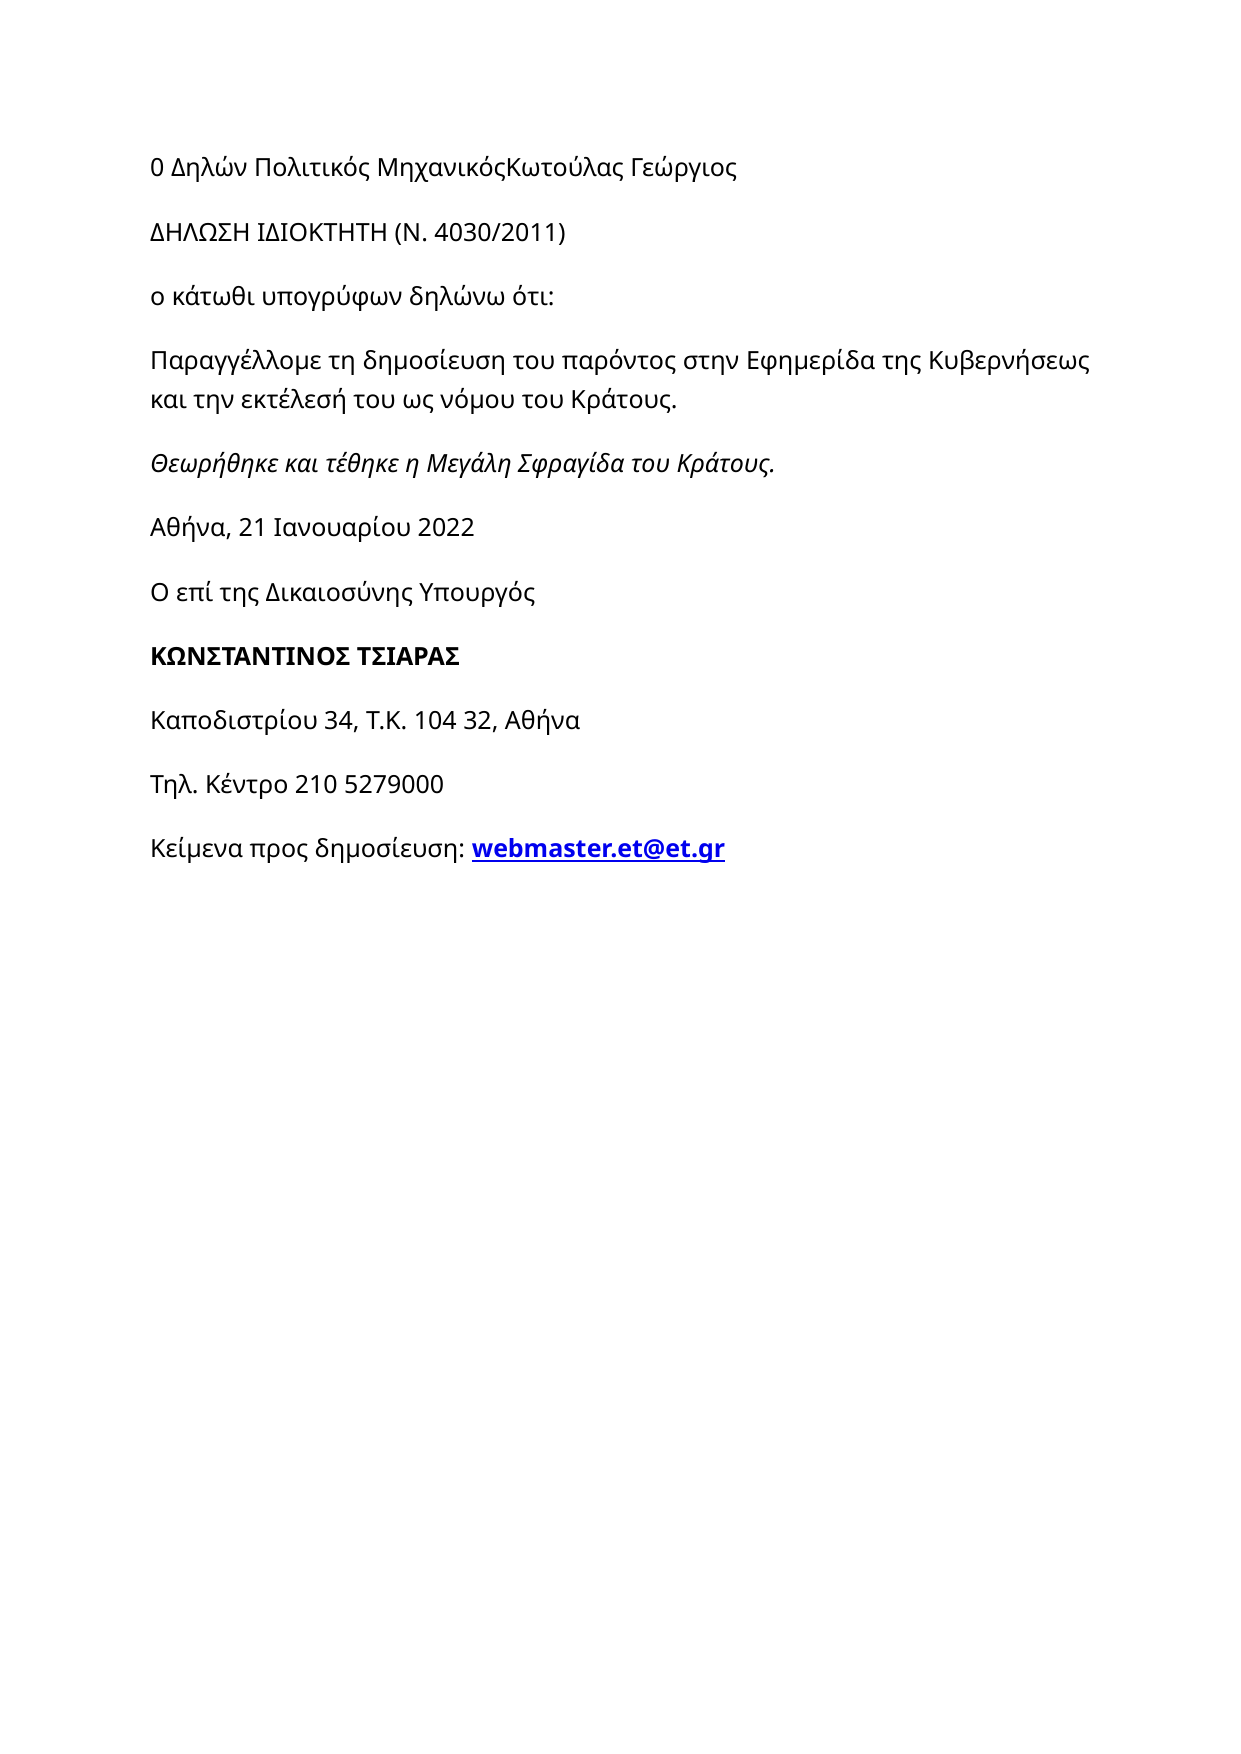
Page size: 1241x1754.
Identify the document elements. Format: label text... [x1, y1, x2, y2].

text ο κάτωθι υπογρύφων δηλώνω ότι: [150, 278, 1090, 312]
text Ο επί της Δικαιοσύνης Υπουργός [150, 574, 1090, 608]
text 0 Δηλών Πολιτικός ΜηχανικόςΚωτούλας Γεώργιος [150, 150, 1090, 184]
text ΚΩΝΣΤΑΝΤΙΝΟΣ ΤΣΙΑΡΑΣ [150, 638, 1090, 672]
text Θεωρήθηκε και τέθηκε η Μεγάλη Σφραγίδα του Κράτους. [150, 446, 1090, 480]
text Παραγγέλλομε τη δημοσίευση του παρόντος στην Εφημερίδα της Κυβερνήσεως και την εκτέλεσή του ως νόμου του Κράτους. [150, 342, 1090, 416]
text Τηλ. Κέντρο 210 5279000 [150, 767, 1090, 801]
text Αθήνα, 21 Ιανουαρίου 2022 [150, 510, 1090, 544]
text Καποδιστρίου 34, Τ.Κ. 104 32, Αθήνα [150, 702, 1090, 737]
text Κείμενα προς δημοσίευση: webmaster.et@et.gr [150, 831, 1090, 865]
text ΔΗΛΩΣΗ ΙΔΙΟΚΤΗΤΗ (Ν. 4030/2011) [150, 214, 1090, 248]
